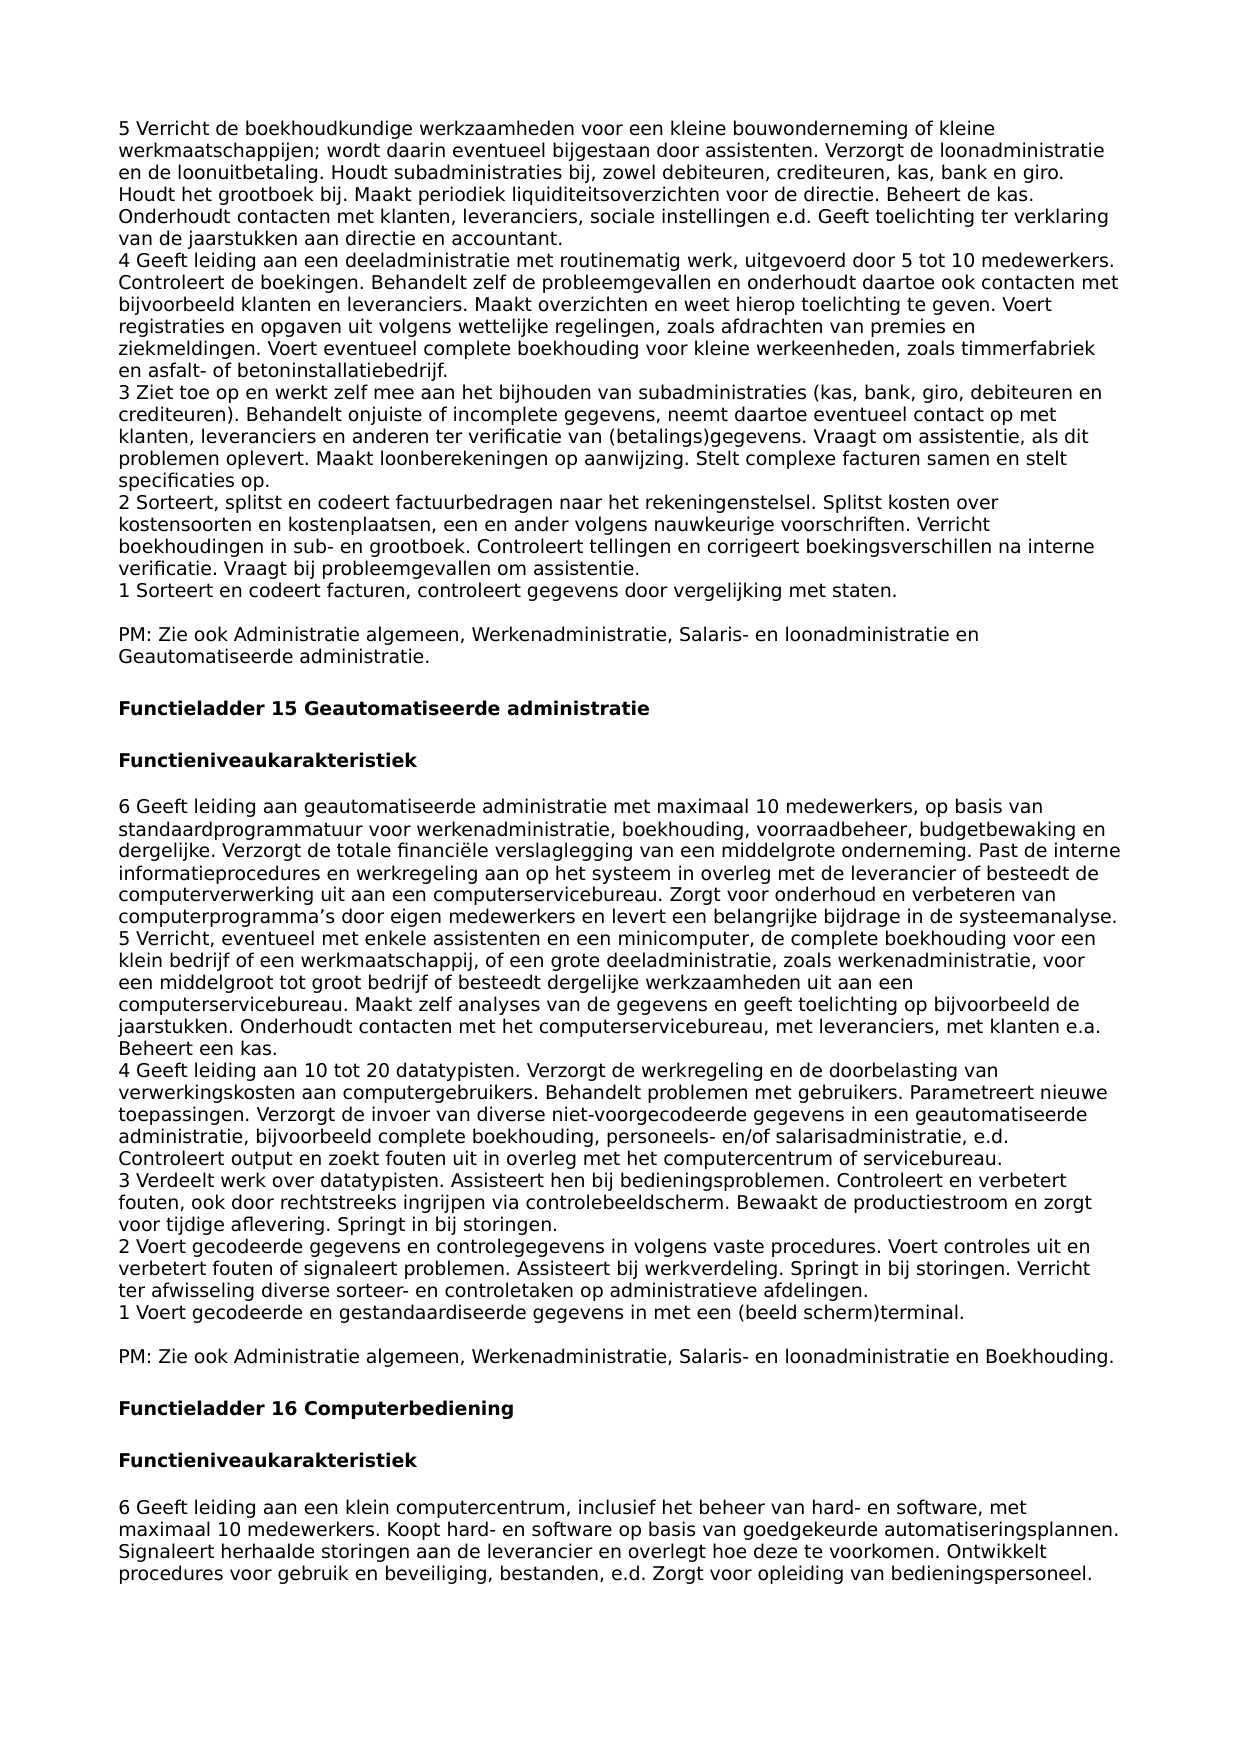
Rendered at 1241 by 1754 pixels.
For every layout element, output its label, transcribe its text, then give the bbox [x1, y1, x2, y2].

text 3 Ziet toe op en werkt zelf mee aan het bijhouden van subadministraties (kas, bank, giro, debiteuren en crediteuren). Behandelt onjuiste of incomplete gegevens, neemt daartoe eventueel contact op met klanten, leveranciers en anderen ter verificatie van (betalings)gegevens. Vraagt om assistentie, als dit problemen oplevert. Maakt loonberekeningen op aanwijzing. Stelt complexe facturen samen en stelt specificaties op. [118, 382, 1122, 492]
text 2 Voert gecodeerde gegevens en controlegegevens in volgens vaste procedures. Voert controles uit en verbetert fouten of signaleert problemen. Assisteert bij werkverdeling. Springt in bij storingen. Verricht ter afwisseling diverse sorteer- en controletaken op administratieve afdelingen. [118, 1236, 1122, 1302]
text 5 Verricht, eventueel met enkele assistenten en een minicomputer, de complete boekhouding voor een klein bedrijf of een werkmaatschappij, of een grote deeladministratie, zoals werkenadministratie, voor een middelgroot tot groot bedrijf of besteedt dergelijke werkzaamheden uit aan een computerservicebureau. Maakt zelf analyses van de gegevens en geeft toelichting op bijvoorbeeld de jaarstukken. Onderhoudt contacten met het computerservicebureau, met leveranciers, met klanten e.a. Beheert een kas. [118, 928, 1122, 1060]
text 6 Geeft leiding aan een klein computercentrum, inclusief het beheer van hard- en software, met maximaal 10 medewerkers. Koopt hard- en software op basis van goedgekeurde automatiseringsplannen. Signaleert herhaalde storingen aan de leverancier en overlegt hoe deze te voorkomen. Ontwikkelt procedures voor gebruik en beveiliging, bestanden, e.d. Zorgt voor opleiding van bedieningspersoneel. [118, 1497, 1122, 1585]
text 5 Verricht de boekhoudkundige werkzaamheden voor een kleine bouwonderneming of kleine werkmaatschappijen; wordt daarin eventueel bijgestaan door assistenten. Verzorgt de loonadministratie en de loonuitbetaling. Houdt subadministraties bij, zowel debiteuren, crediteuren, kas, bank en giro. Houdt het grootboek bij. Maakt periodiek liquiditeitsoverzichten voor de directie. Beheert de kas. Onderhoudt contacten met klanten, leveranciers, sociale instellingen e.d. Geeft toelichting ter verklaring van de jaarstukken aan directie en accountant. [118, 118, 1122, 250]
subtitle Functieladder 16 Computerbediening [118, 1398, 1122, 1420]
text 4 Geeft leiding aan een deeladministratie met routinematig werk, uitgevoerd door 5 tot 10 medewerkers. Controleert de boekingen. Behandelt zelf de probleemgevallen en onderhoudt daartoe ook contacten met bijvoorbeeld klanten en leveranciers. Maakt overzichten en weet hierop toelichting te geven. Voert registraties en opgaven uit volgens wettelijke regelingen, zoals afdrachten van premies en ziekmeldingen. Voert eventueel complete boekhouding voor kleine werkeenheden, zoals timmerfabriek en asfalt- of betoninstallatiebedrijf. [118, 250, 1122, 382]
text 6 Geeft leiding aan geautomatiseerde administratie met maximaal 10 medewerkers, op basis van standaardprogrammatuur voor werkenadministratie, boekhouding, voorraadbeheer, budgetbewaking en dergelijke. Verzorgt de totale financiële verslaglegging van een middelgrote onderneming. Past de interne informatieprocedures en werkregeling aan op het systeem in overleg met de leverancier of besteedt de computerverwerking uit aan een computerservicebureau. Zorgt voor onderhoud en verbeteren van computerprogramma’s door eigen medewerkers en levert een belangrijke bijdrage in de systeemanalyse. [118, 796, 1122, 928]
subtitle Functieniveaukarakteristiek [118, 1450, 1122, 1472]
subtitle Functieniveaukarakteristiek [118, 749, 1122, 771]
subtitle Functieladder 15 Geautomatiseerde administratie [118, 697, 1122, 719]
text 3 Verdeelt werk over datatypisten. Assisteert hen bij bedieningsproblemen. Controleert en verbetert fouten, ook door rechtstreeks ingrijpen via controlebeeldscherm. Bewaakt de productiestroom en zorgt voor tijdige aflevering. Springt in bij storingen. [118, 1170, 1122, 1236]
text PM: Zie ook Administratie algemeen, Werkenadministratie, Salaris- en loonadministratie en Boekhouding. [118, 1346, 1122, 1368]
text 1 Voert gecodeerde en gestandaardiseerde gegevens in met een (beeld scherm)terminal. [118, 1302, 1122, 1324]
text 1 Sorteert en codeert facturen, controleert gegevens door vergelijking met staten. [118, 580, 1122, 602]
text PM: Zie ook Administratie algemeen, Werkenadministratie, Salaris- en loonadministratie en Geautomatiseerde administratie. [118, 623, 1122, 667]
text 2 Sorteert, splitst en codeert factuurbedragen naar het rekeningenstelsel. Splitst kosten over kostensoorten en kostenplaatsen, een en ander volgens nauwkeurige voorschriften. Verricht boekhoudingen in sub- en grootboek. Controleert tellingen en corrigeert boekingsverschillen na interne verificatie. Vraagt bij probleemgevallen om assistentie. [118, 492, 1122, 580]
text 4 Geeft leiding aan 10 tot 20 datatypisten. Verzorgt de werkregeling en de doorbelasting van verwerkingskosten aan computergebruikers. Behandelt problemen met gebruikers. Parametreert nieuwe toepassingen. Verzorgt de invoer van diverse niet-voorgecodeerde gegevens in een geautomatiseerde administratie, bijvoorbeeld complete boekhouding, personeels- en/of salarisadministratie, e.d. Controleert output en zoekt fouten uit in overleg met het computercentrum of servicebureau. [118, 1060, 1122, 1170]
